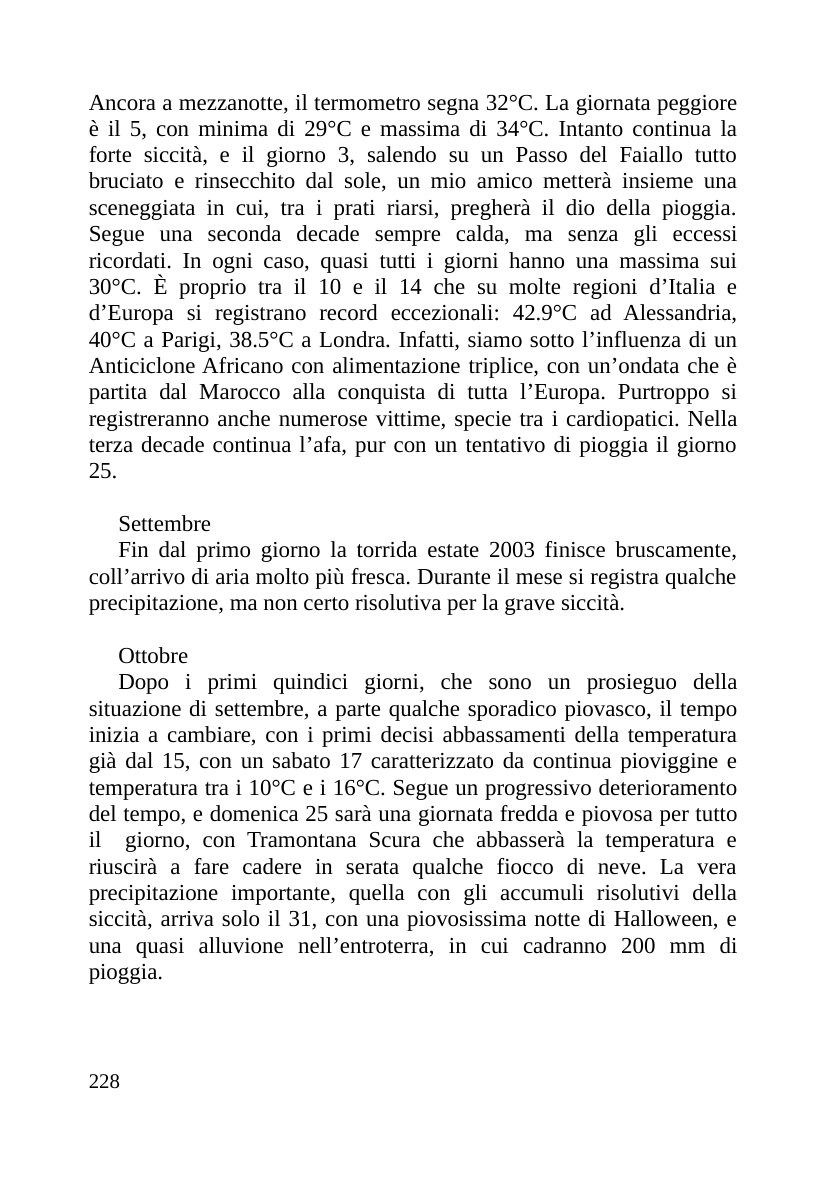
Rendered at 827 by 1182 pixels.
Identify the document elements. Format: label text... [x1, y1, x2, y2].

text Ottobre [88, 642, 738, 668]
text Ancora a mezzanotte, il termometro segna 32°C. La giornata peggiore è il 5, con minima di 29°C e massima di 34°C. Intanto continua la forte siccità, e il giorno 3, salendo su un Passo del Faiallo tutto bruciato e rinsecchito dal sole, un mio amico metterà insieme una sceneggiata in cui, tra i prati riarsi, pregherà il dio della pioggia. Segue una seconda decade sempre calda, ma senza gli eccessi ricordati. In ogni caso, quasi tutti i giorni hanno una massima sui 30°C. è proprio tra il 10 e il 14 che su molte regioni d’Italia e d’Europa si registrano record eccezionali: 42.9°C ad Alessandria, 40°C a Parigi, 38.5°C a Londra. Infatti, siamo sotto l’influenza di un Anticiclone Africano con alimentazione triplice, con un’ondata che è partita dal Marocco alla conquista di tutta l’Europa. Purtroppo si registreranno anche numerose vittime, specie tra i cardiopatici. Nella terza decade continua l’afa, pur con un tentativo di pioggia il giorno 25. [88, 88, 738, 484]
text Settembre [88, 510, 738, 537]
text Dopo i primi quindici giorni, che sono un prosieguo della situazione di settembre, a parte qualche sporadico piovasco, il tempo inizia a cambiare, con i primi decisi abbassamenti della temperatura già dal 15, con un sabato 17 caratterizzato da continua pioviggine e temperatura tra i 10°C e i 16°C. Segue un progressivo deterioramento del tempo, e domenica 25 sarà una giornata fredda e piovosa per tutto il giorno, con Tramontana Scura che abbasserà la temperatura e riuscirà a fare cadere in serata qualche fiocco di neve. La vera precipitazione importante, quella con gli accumuli risolutivi della siccità, arriva solo il 31, con una piovosissima notte di Halloween, e una quasi alluvione nell’entroterra, in cui cadranno 200 mm di pioggia. [88, 668, 738, 984]
text Fin dal primo giorno la torrida estate 2003 finisce bruscamente, coll’arrivo di aria molto più fresca. Durante il mese si registra qualche precipitazione, ma non certo risolutiva per la grave siccità. [88, 537, 738, 616]
